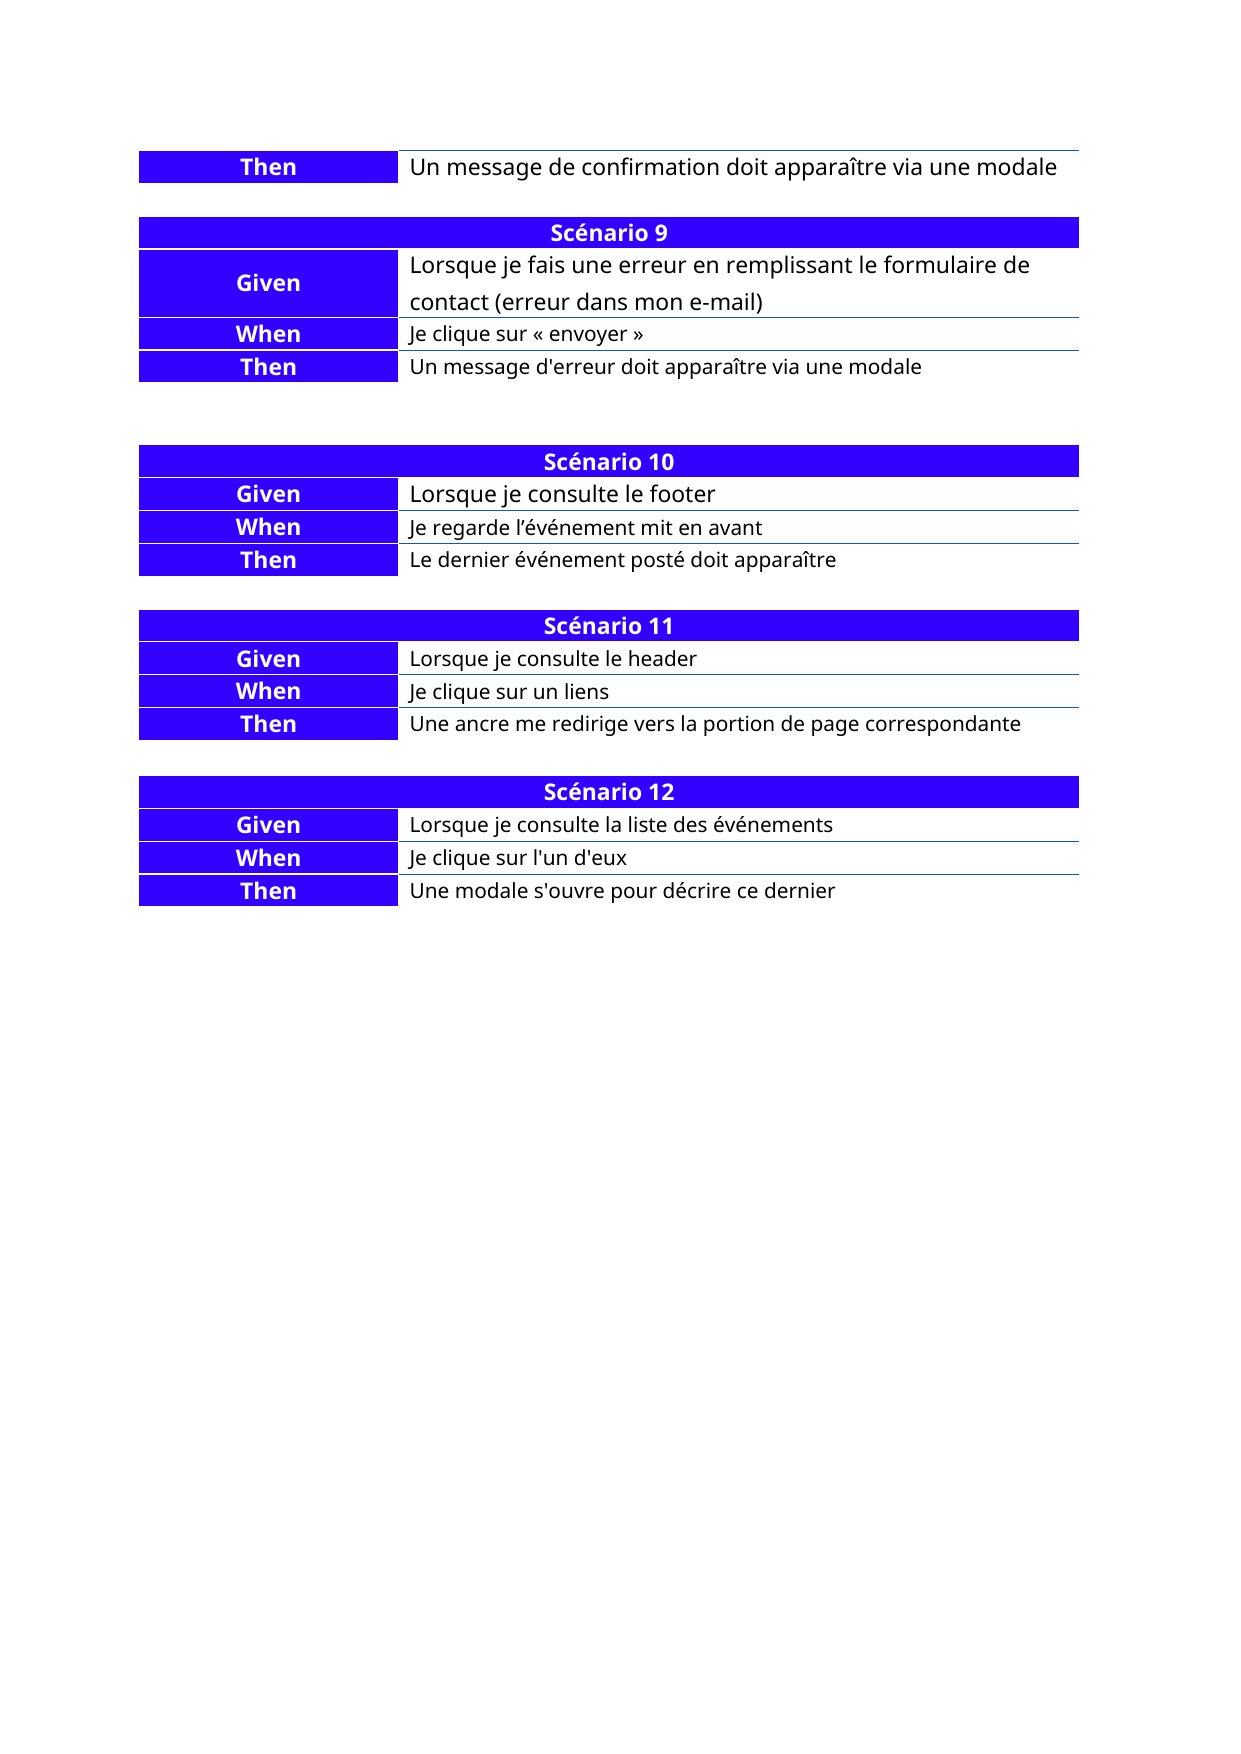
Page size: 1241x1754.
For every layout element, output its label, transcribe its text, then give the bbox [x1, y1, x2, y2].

table_cell Le dernier événement posté doit apparaître [399, 544, 1079, 576]
table_cell Une modale s'ouvre pour décrire ce dernier [399, 875, 1079, 906]
table_cell [399, 184, 1079, 216]
table_cell Scénario 9 [139, 217, 1079, 248]
table_cell Un message de confirmation doit apparaître via une modale [399, 151, 1079, 183]
table_cell Scénario 11 [139, 610, 1079, 641]
table_cell When [139, 511, 398, 543]
table_cell Je clique sur l'un d'eux [399, 842, 1079, 873]
table_cell Then [139, 351, 398, 382]
table_cell Un message d'erreur doit apparaître via une modale [399, 351, 1079, 382]
table_cell [139, 383, 398, 444]
table_cell Lorsque je consulte la liste des événements [399, 809, 1079, 841]
table_cell Lorsque je fais une erreur en remplissant le formulaire de contact (erreur dans mon e-mail) [399, 250, 1079, 317]
table_cell Given [139, 250, 398, 317]
table_cell Lorsque je consulte le header [399, 642, 1079, 674]
table_cell Je clique sur un liens [399, 675, 1079, 707]
table_cell Then [139, 708, 398, 740]
table_cell [399, 383, 1079, 444]
table_cell [139, 741, 398, 775]
table_cell Then [139, 544, 398, 576]
table_cell Given [139, 809, 398, 841]
table_cell When [139, 842, 398, 873]
table_cell Scénario 12 [139, 776, 1079, 808]
table_cell Then [139, 875, 398, 906]
table_cell Une ancre me redirige vers la portion de page correspondante [399, 708, 1079, 740]
table_cell [139, 577, 398, 608]
table_cell Given [139, 478, 398, 510]
table_cell [399, 577, 1079, 608]
table_cell [399, 741, 1079, 775]
table_cell When [139, 318, 398, 349]
table_cell Je regarde l’événement mit en avant [399, 511, 1079, 543]
table_cell Scénario 10 [139, 445, 1079, 477]
table_cell Given [139, 642, 398, 674]
table_cell Je clique sur « envoyer » [399, 318, 1079, 349]
table_cell When [139, 675, 398, 707]
table_cell Then [139, 151, 398, 183]
table_cell [139, 184, 398, 216]
table_cell Lorsque je consulte le footer [399, 478, 1079, 510]
